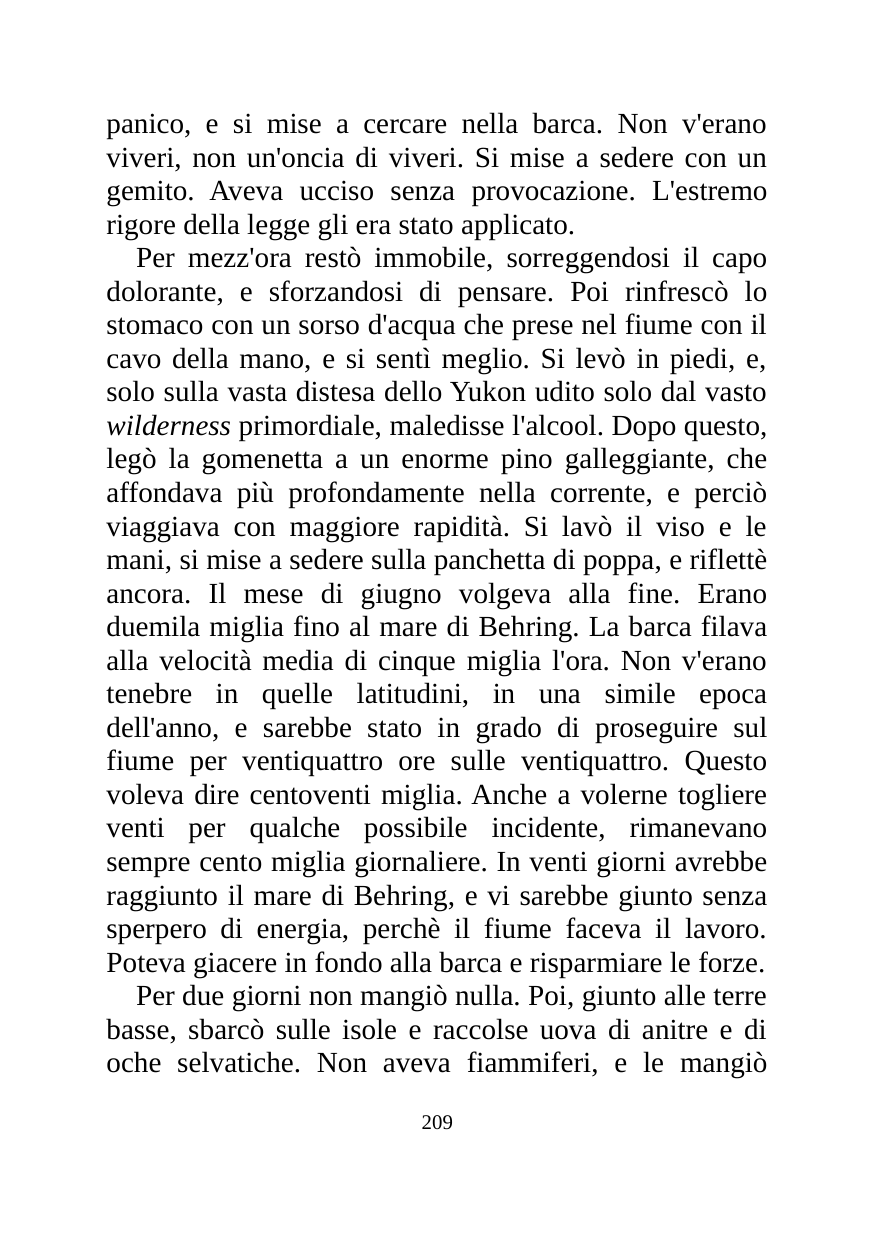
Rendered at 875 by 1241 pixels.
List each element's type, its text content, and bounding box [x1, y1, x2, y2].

text panico, e si mise a cercare nella barca. Non v'erano viveri, non un'oncia di viveri. Si mise a sedere con un gemito. Aveva ucciso senza provocazione. L'estremo rigore della legge gli era stato applicato. [106, 106, 768, 240]
text Per due giorni non mangiò nulla. Poi, giunto alle terre basse, sbarcò sulle isole e raccolse uova di anitre e di oche selvatiche. Non aveva fiammiferi, e le mangiò [106, 978, 768, 1079]
text Per mezz'ora restò immobile, sorreggendosi il capo dolorante, e sforzandosi di pensare. Poi rinfrescò lo stomaco con un sorso d'acqua che prese nel fiume con il cavo della mano, e si sentì meglio. Si levò in piedi, e, solo sulla vasta distesa dello Yukon udito solo dal vasto wilderness primordiale, maledisse l'alcool. Dopo questo, legò la gomenetta a un enorme pino galleggiante, che affondava più profondamente nella corrente, e perciò viaggiava con maggiore rapidità. Si lavò il viso e le mani, si mise a sedere sulla panchetta di poppa, e riflettè ancora. Il mese di giugno volgeva alla fine. Erano duemila miglia fino al mare di Behring. La barca filava alla velocità media di cinque miglia l'ora. Non v'erano tenebre in quelle latitudini, in una simile epoca dell'anno, e sarebbe stato in grado di proseguire sul fiume per ventiquattro ore sulle ventiquattro. Questo voleva dire centoventi miglia. Anche a volerne togliere venti per qualche possibile incidente, rimanevano sempre cento miglia giornaliere. In venti giorni avrebbe raggiunto il mare di Behring, e vi sarebbe giunto senza sperpero di energia, perchè il fiume faceva il lavoro. Poteva giacere in fondo alla barca e risparmiare le forze. [106, 240, 768, 978]
